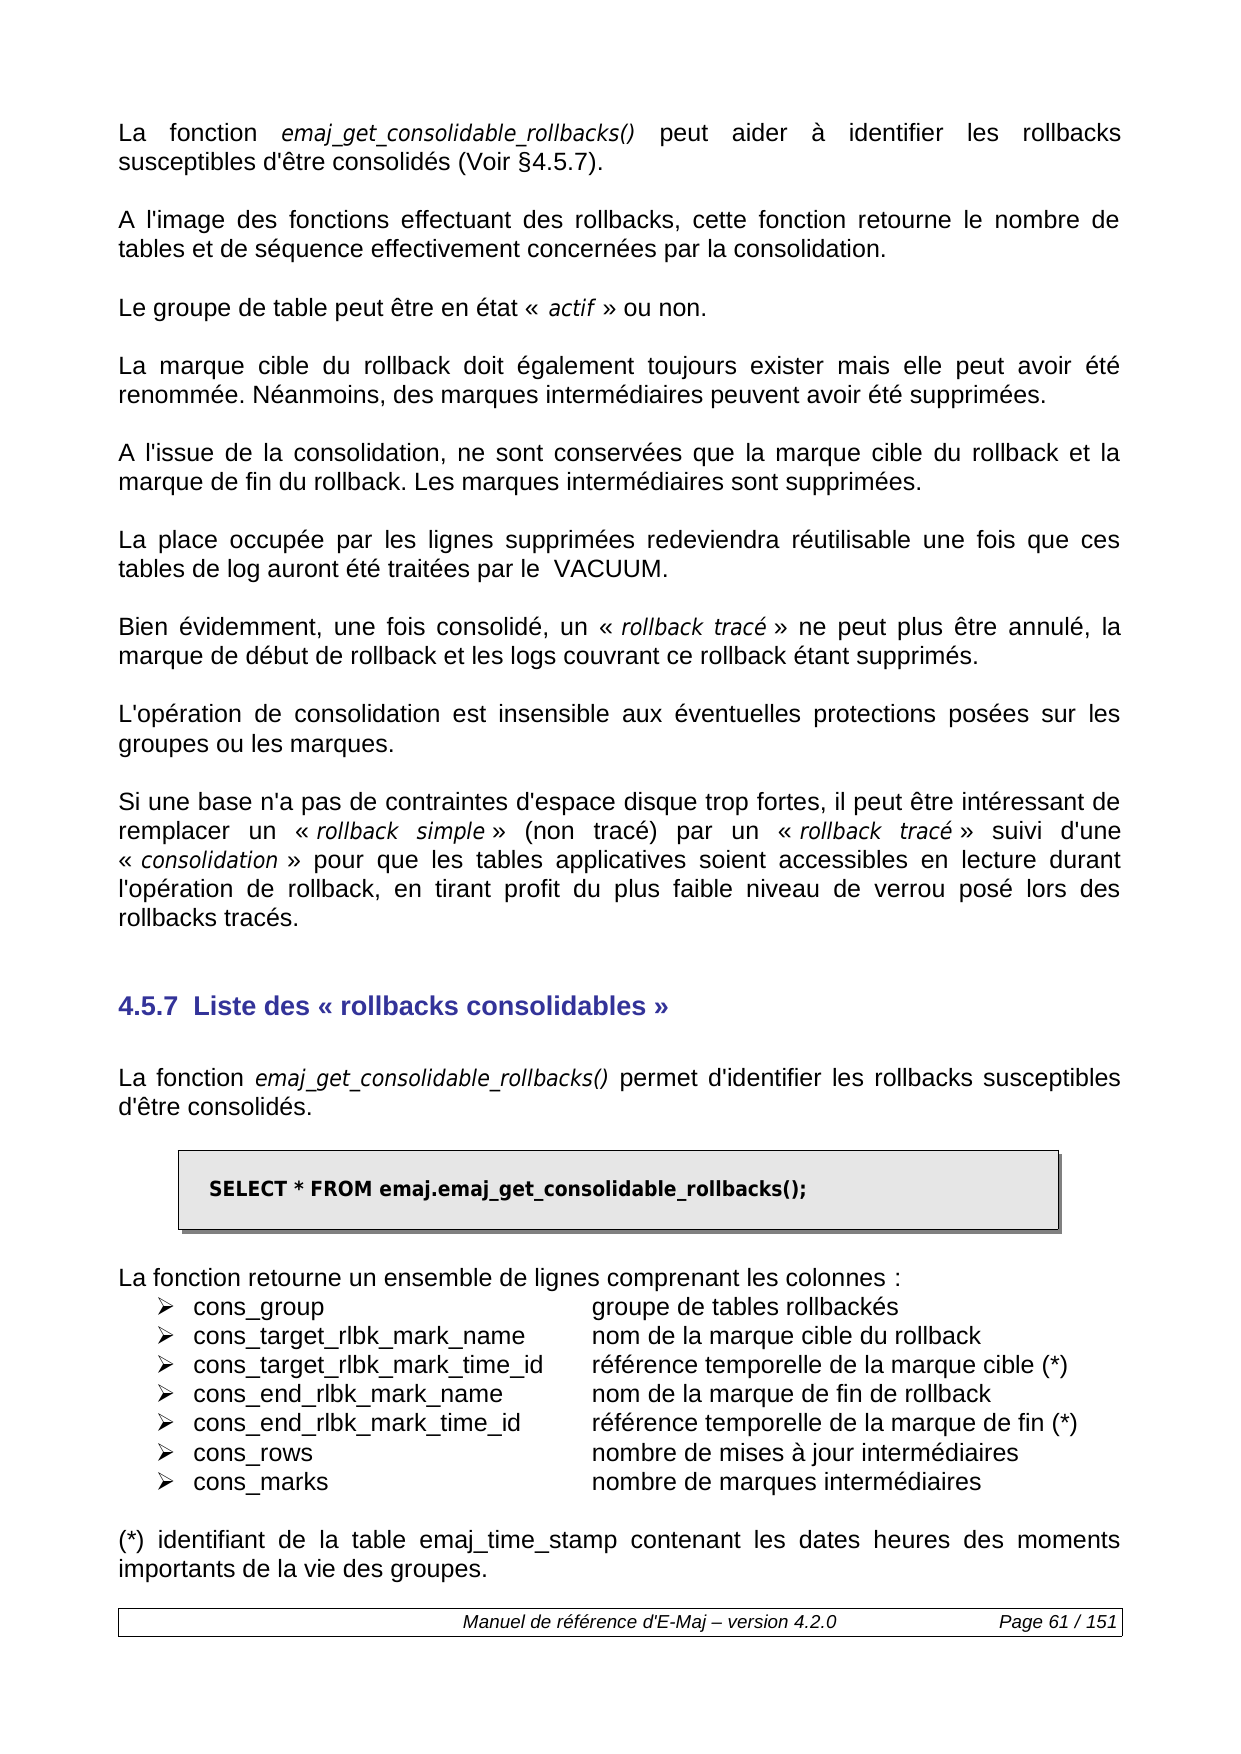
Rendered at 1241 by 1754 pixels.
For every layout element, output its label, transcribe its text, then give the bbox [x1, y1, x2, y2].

text A l'image des fonctions effectuant des rollbacks, cette fonction retourne le nombre de tables et de séquence effectivement concernées par la consolidation. [118, 205, 1122, 263]
text La fonction emaj_get_consolidable_rollbacks() peut aider à identifier les rollbacks susceptibles d'être consolidés (Voir §4.5.7). [118, 118, 1122, 176]
subtitle Liste des « rollbacks consolidables » [118, 990, 1122, 1021]
list cons_end_rlbk_mark_time_id référence temporelle de la marque de fin (*) [156, 1408, 1122, 1437]
text La marque cible du rollback doit également toujours exister mais elle peut avoir été renommée. Néanmoins, des marques intermédiaires peuvent avoir été supprimées. [118, 351, 1122, 409]
text Le groupe de table peut être en état « actif » ou non. [118, 292, 1122, 322]
list cons_rows nombre de mises à jour intermédiaires [156, 1437, 1122, 1466]
text La place occupée par les lignes supprimées redeviendra réutilisable une fois que ces tables de log auront été traitées par le VACUUM. [118, 525, 1122, 583]
text La fonction emaj_get_consolidable_rollbacks() permet d'identifier les rollbacks susceptibles d'être consolidés. [118, 1063, 1122, 1121]
list cons_end_rlbk_mark_name nom de la marque de fin de rollback [156, 1379, 1122, 1408]
text L'opération de consolidation est insensible aux éventuelles protections posées sur les groupes ou les marques. [118, 699, 1122, 757]
text La fonction retourne un ensemble de lignes comprenant les colonnes : [118, 1263, 1122, 1292]
text A l'issue de la consolidation, ne sont conservées que la marque cible du rollback et la marque de fin du rollback. Les marques intermédiaires sont supprimées. [118, 438, 1122, 496]
text Si une base n'a pas de contraintes d'espace disque trop fortes, il peut être intéressant de remplacer un « rollback simple » (non tracé) par un « rollback tracé » suivi d'une « consolidation » pour que les tables applicatives soient accessibles en lecture durant l'opération de rollback, en tirant profit du plus faible niveau de verrou posé lors des rollbacks tracés. [118, 787, 1122, 932]
list cons_target_rlbk_mark_name nom de la marque cible du rollback [156, 1321, 1122, 1350]
list cons_group groupe de tables rollbackés [156, 1292, 1122, 1321]
text Bien évidemment, une fois consolidé, un « rollback tracé » ne peut plus être annulé, la marque de début de rollback et les logs couvrant ce rollback étant supprimés. [118, 612, 1122, 670]
list cons_marks nombre de marques intermédiaires [156, 1466, 1122, 1496]
text (*) identifiant de la table emaj_time_stamp contenant les dates heures des moments importants de la vie des groupes. [118, 1524, 1122, 1583]
list cons_target_rlbk_mark_time_id référence temporelle de la marque cible (*) [156, 1350, 1122, 1379]
text SELECT * FROM emaj.emaj_get_consolidable_rollbacks(); [179, 1174, 1058, 1199]
